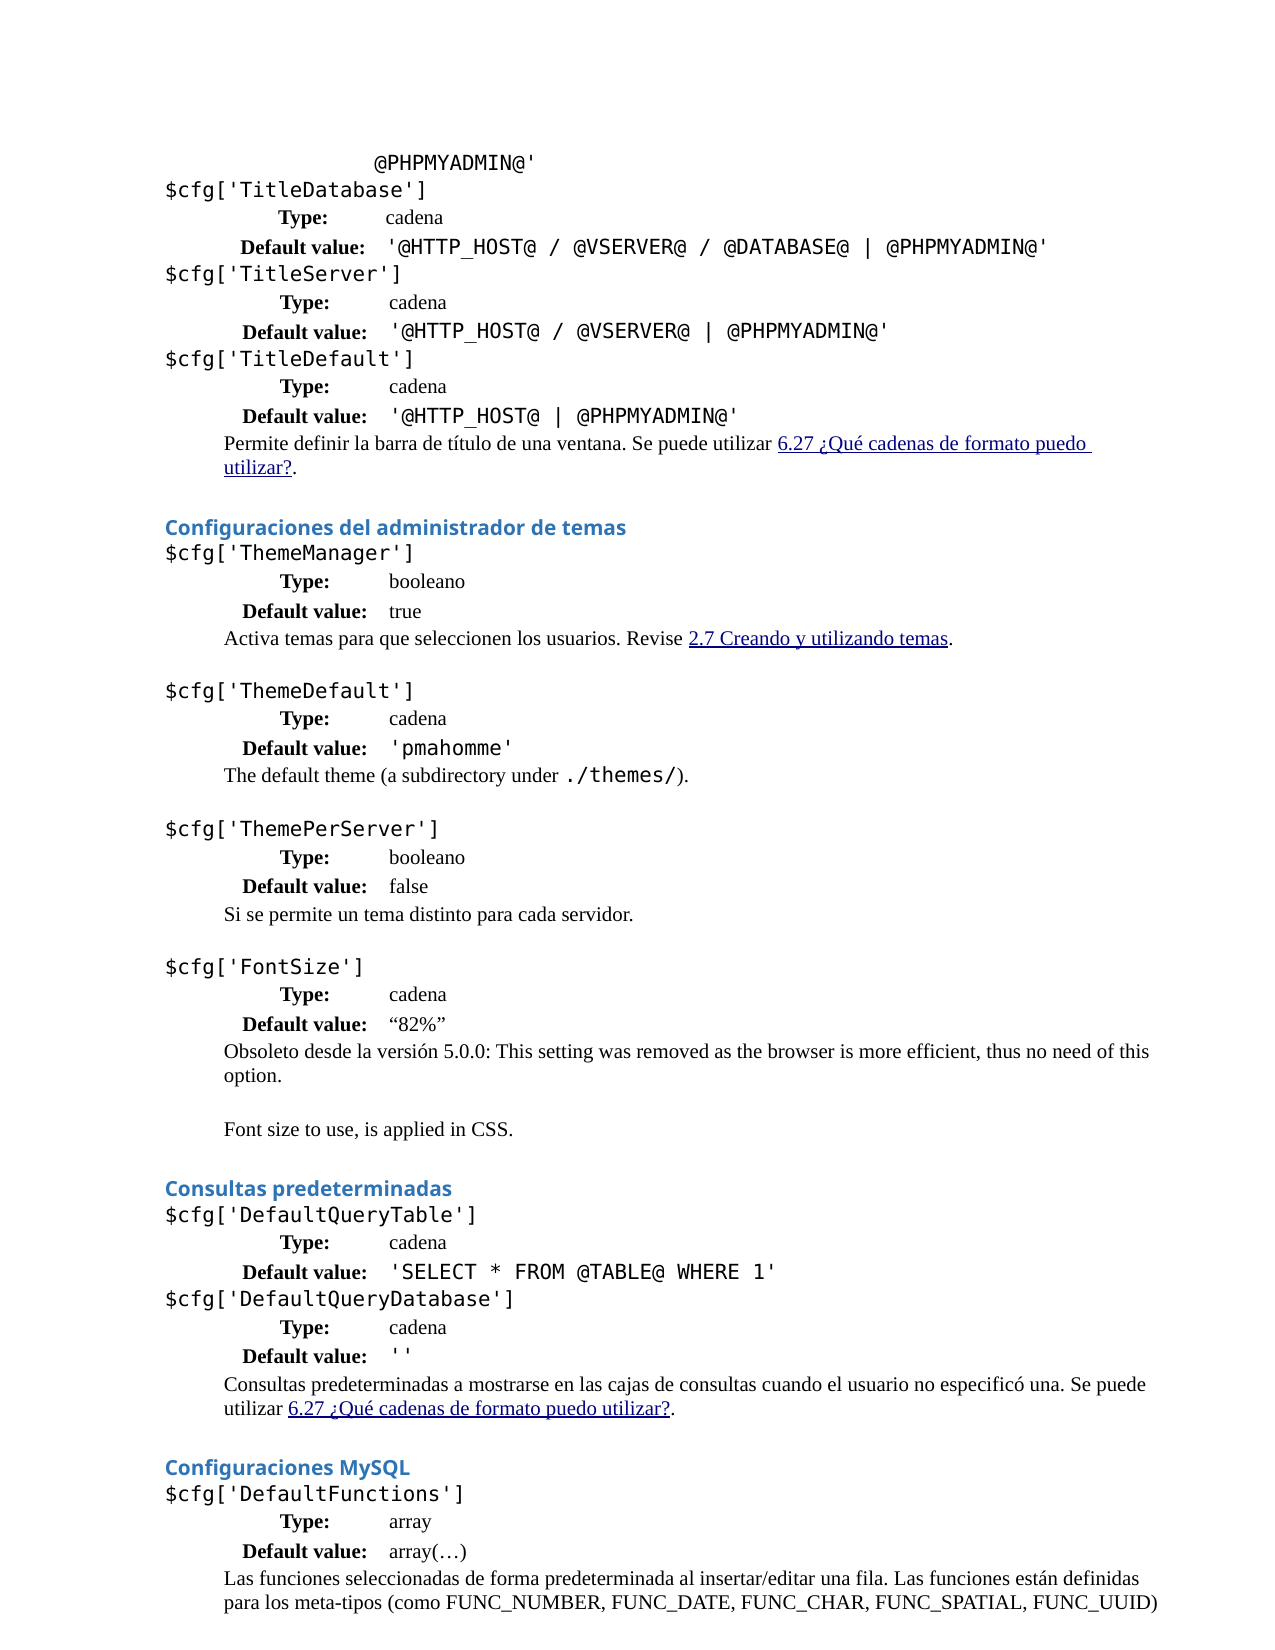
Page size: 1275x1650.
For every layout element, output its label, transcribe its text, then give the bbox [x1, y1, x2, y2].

list Consultas predeterminadas a mostrarse en las cajas de consultas cuando el usuario no especificó una. Se puede utilizar 6.27 ¿Qué cadenas de formato puedo utilizar?. [224, 1372, 1164, 1420]
table_header Type: [224, 842, 386, 872]
table_header Type: [224, 203, 382, 232]
subtitle $cfg['ThemePerServer'] [164, 817, 1164, 842]
table_cell “82%” [386, 1009, 471, 1039]
table_header cadena [386, 287, 1007, 317]
table_cell Default value: [224, 317, 386, 347]
table_header cadena [383, 203, 1164, 232]
table_cell Default value: [224, 232, 382, 262]
table_cell Default value: [224, 872, 386, 901]
table_cell true [386, 596, 493, 626]
subtitle Consultas predeterminadas [164, 1174, 1164, 1203]
table_header Type: [224, 1312, 386, 1342]
table_header booleano [386, 842, 493, 872]
table_cell 'SELECT * FROM @TABLE@ WHERE 1' [386, 1257, 873, 1287]
list Font size to use, is applied in CSS. [224, 1117, 1164, 1141]
table_cell array(…) [386, 1536, 493, 1566]
table_cell '@HTTP_HOST@ / @VSERVER@ / @DATABASE@ | @PHPMYADMIN@' [383, 232, 1164, 262]
table_cell '' [386, 1342, 471, 1372]
list Si se permite un tema distinto para cada servidor. [224, 901, 1164, 926]
table_header cadena [386, 979, 471, 1009]
table_header Type: [224, 287, 386, 317]
table_cell Default value: [224, 1536, 386, 1566]
subtitle $cfg['DefaultFunctions'] [164, 1482, 1164, 1506]
table_cell '@HTTP_HOST@ | @PHPMYADMIN@' [386, 401, 826, 431]
table_cell Default value: [224, 733, 386, 763]
table_header cadena [386, 371, 826, 401]
subtitle $cfg['TitleServer'] [164, 262, 1164, 287]
table_header cadena [386, 1227, 873, 1257]
table_cell Default value: [224, 1257, 386, 1287]
subtitle Configuraciones del administrador de temas [164, 513, 1164, 541]
table_cell Default value: [224, 1342, 386, 1372]
table_cell Default value: [224, 1009, 386, 1039]
table_header Type: [224, 371, 386, 401]
table_cell false [386, 872, 493, 901]
subtitle $cfg['TitleDatabase'] [164, 178, 1164, 202]
subtitle $cfg['FontSize'] [164, 955, 1164, 979]
subtitle $cfg['DefaultQueryDatabase'] [164, 1287, 1164, 1312]
table_header array [386, 1506, 493, 1536]
table_header Type: [224, 1506, 386, 1536]
table_header booleano [386, 566, 493, 596]
list Las funciones seleccionadas de forma predeterminada al insertar/editar una fila. Las funciones están definidas para los meta-tipos (como FUNC_NUMBER, FUNC_DATE, FUNC_CHAR, FUNC_SPATIAL, FUNC_UUID) [224, 1566, 1164, 1614]
list The default theme (a subdirectory under ./themes/). [224, 763, 1164, 788]
table_cell Default value: [224, 596, 386, 626]
subtitle $cfg['ThemeManager'] [164, 541, 1164, 566]
table_header Type: [224, 566, 386, 596]
list Permite definir la barra de título de una ventana. Se puede utilizar 6.27 ¿Qué cadenas de formato puedo utilizar?. [224, 431, 1164, 479]
table_cell Default value: [224, 401, 386, 431]
subtitle $cfg['DefaultQueryTable'] [164, 1203, 1164, 1227]
list Obsoleto desde la versión 5.0.0: This setting was removed as the browser is more efficient, thus no need of this option. [224, 1039, 1164, 1087]
table_header Type: [224, 979, 386, 1009]
table_cell 'pmahomme' [386, 733, 553, 763]
table_cell [224, 148, 371, 178]
table_header cadena [386, 704, 553, 733]
table_header Type: [224, 704, 386, 733]
subtitle Configuraciones MySQL [164, 1453, 1164, 1482]
table_header cadena [386, 1312, 471, 1342]
table_cell '@HTTP_HOST@ / @VSERVER@ | @PHPMYADMIN@' [386, 317, 1007, 347]
table_header Type: [224, 1227, 386, 1257]
list Activa temas para que seleccionen los usuarios. Revise 2.7 Creando y utilizando temas. [224, 626, 1164, 649]
table_cell @PHPMYADMIN@' [371, 148, 1164, 178]
subtitle $cfg['TitleDefault'] [164, 347, 1164, 371]
subtitle $cfg['ThemeDefault'] [164, 679, 1164, 703]
